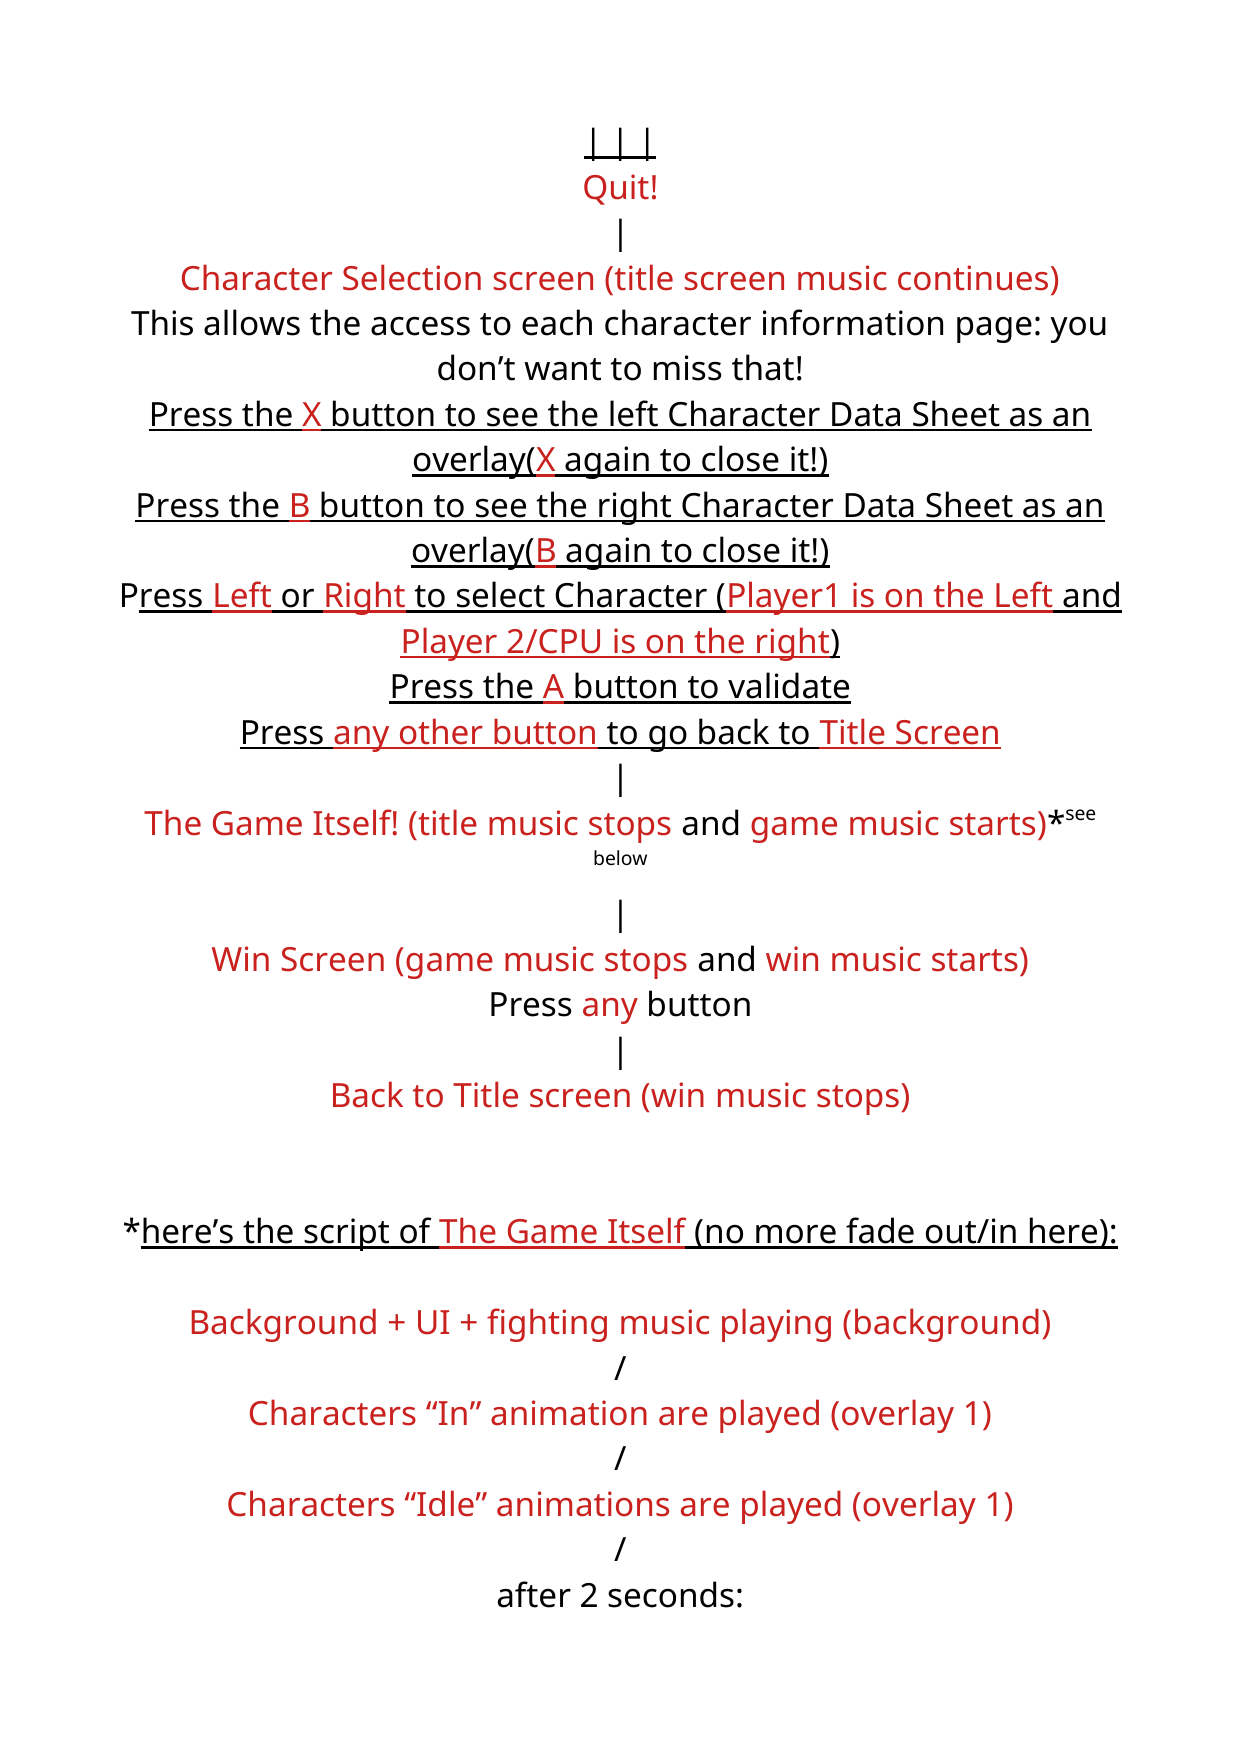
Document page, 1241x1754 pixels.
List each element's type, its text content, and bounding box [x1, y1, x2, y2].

text | [118, 1026, 1122, 1072]
text Characters “Idle” animations are played (overlay 1) [118, 1481, 1122, 1526]
text after 2 seconds: [118, 1571, 1122, 1617]
text This allows the access to each character information page: you don’t want to miss that! [118, 300, 1122, 391]
text | [118, 209, 1122, 254]
text Press Left or Right to select Character (Player1 is on the Left and Player 2/CPU is on the right) [118, 572, 1122, 663]
text Win Screen (game music stops and win music starts) [118, 936, 1122, 981]
text *here’s the script of The Game Itself (no more fade out/in here): [118, 1208, 1122, 1253]
text / [118, 1435, 1122, 1481]
text Back to Title screen (win music stops) [118, 1072, 1122, 1117]
text / [118, 1344, 1122, 1390]
text Press any button [118, 981, 1122, 1026]
text Press any other button to go back to Title Screen [118, 708, 1122, 754]
text / [118, 1526, 1122, 1571]
text | | | [118, 118, 1122, 163]
text Character Selection screen (title screen music continues) [118, 254, 1122, 300]
text Press the X button to see the left Character Data Sheet as an overlay(X again to close it!) [118, 391, 1122, 481]
text Press the A button to validate [118, 663, 1122, 708]
text The Game Itself! (title music stops and game music starts)*see below [118, 799, 1122, 890]
text Quit! [118, 163, 1122, 209]
text Press the B button to see the right Character Data Sheet as an overlay(B again to close it!) [118, 481, 1122, 572]
text Background + UI + fighting music playing (background) [118, 1299, 1122, 1344]
text | [118, 890, 1122, 936]
text Characters “In” animation are played (overlay 1) [118, 1390, 1122, 1435]
text | [118, 754, 1122, 799]
